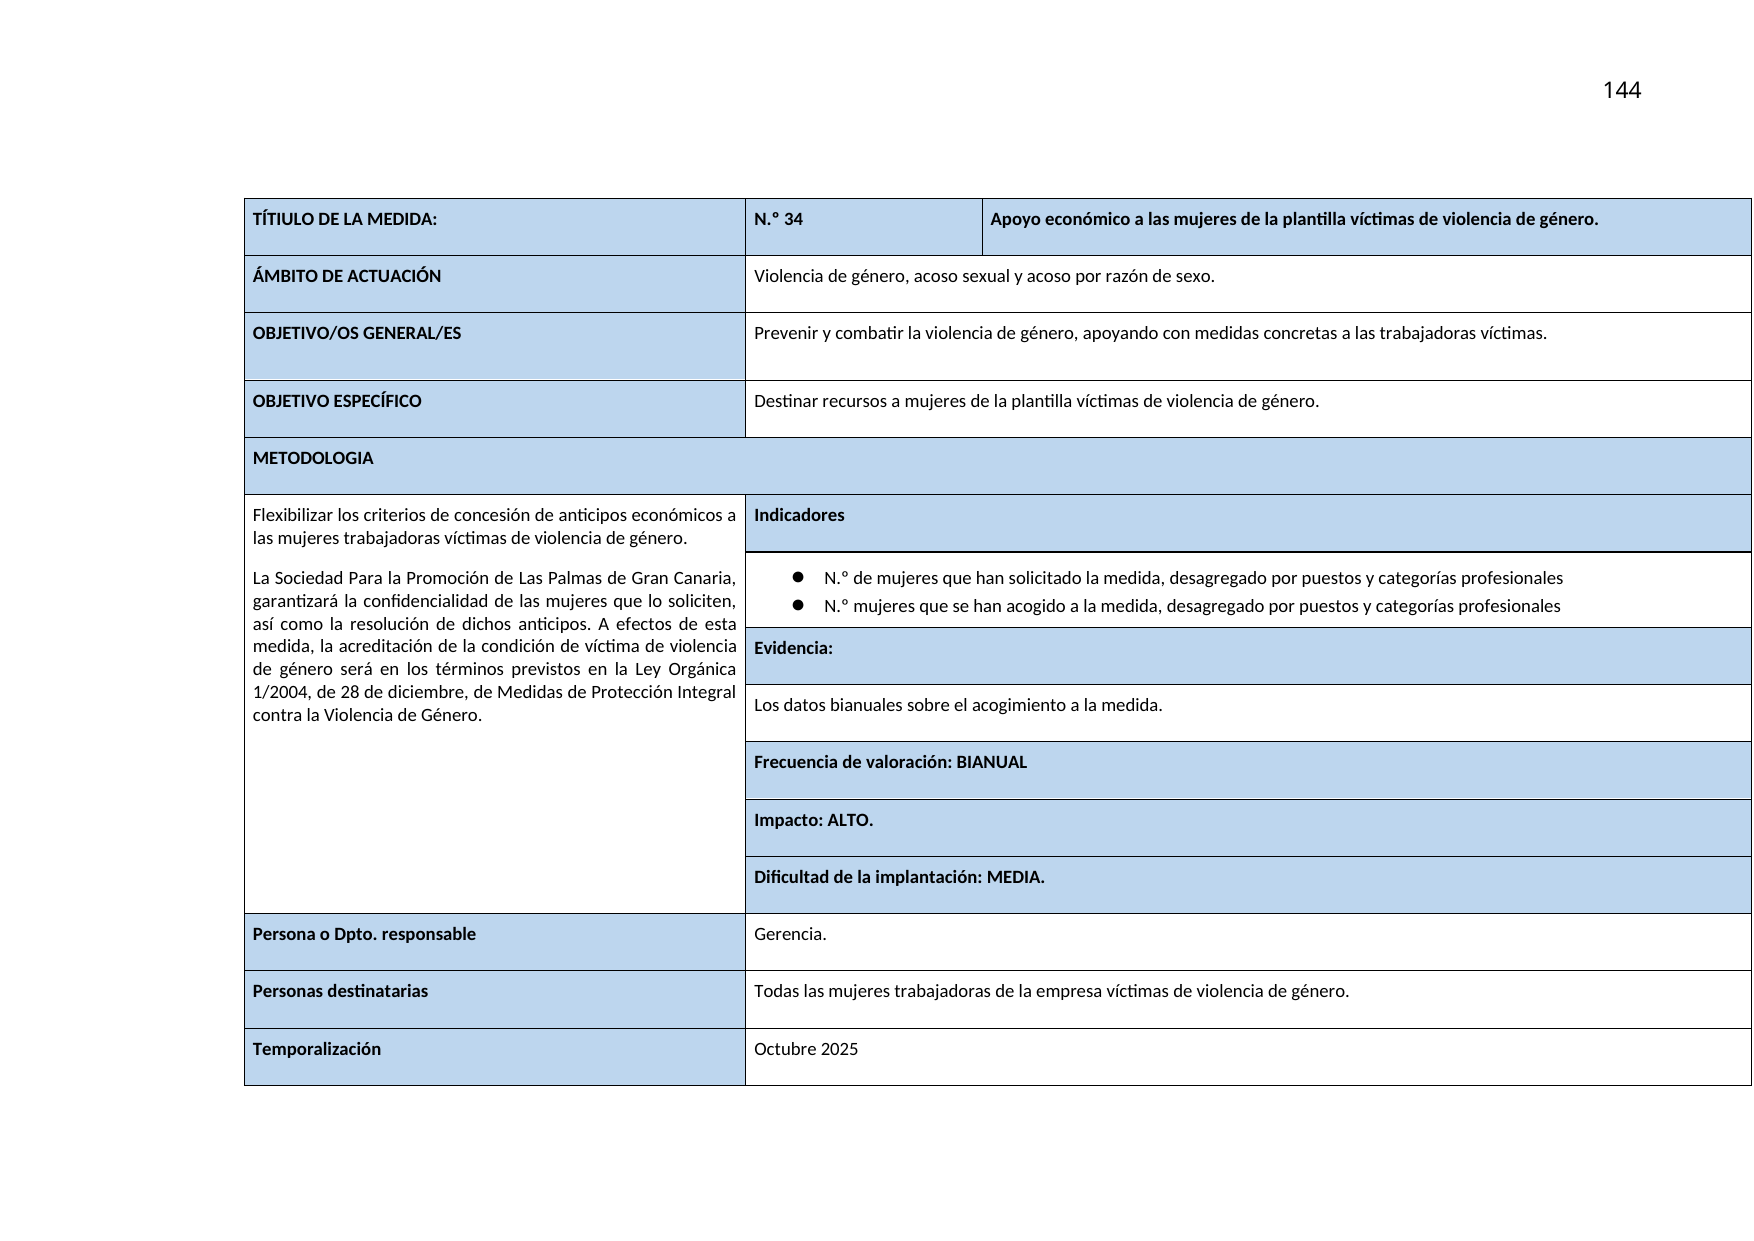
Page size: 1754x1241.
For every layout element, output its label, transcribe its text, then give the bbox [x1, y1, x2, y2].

table_header TÍTIULO DE LA MEDIDA: [245, 199, 745, 255]
table_cell Frecuencia de valoración: BIANUAL [746, 742, 1751, 798]
table_cell ÁMBITO DE ACTUACIÓN [245, 256, 745, 312]
table_cell Temporalización [245, 1029, 745, 1085]
table_cell Personas destinatarias [245, 971, 745, 1028]
table_cell Flexibilizar los criterios de concesión de anticipos económicos a las mujeres trabajadoras víctimas de violencia de género. La Sociedad Para la Promoción de Las Palmas de Gran Canaria, garantizará la confidencialidad de las mujeres que lo soliciten, así como la resolución de dichos anticipos. A efectos de esta medida, la acreditación de la condición de víctima de violencia de género será en los términos previstos en la Ley Orgánica 1/2004, de 28 de diciembre, de Medidas de Protección Integral contra la Violencia de Género. [245, 495, 745, 913]
table_header Apoyo económico a las mujeres de la plantilla víctimas de violencia de género. [983, 199, 1751, 255]
table_cell OBJETIVO ESPECÍFICO [245, 381, 745, 437]
table_cell METODOLOGIA [245, 438, 1751, 494]
table_cell Persona o Dpto. responsable [245, 914, 745, 970]
table_cell Prevenir y combatir la violencia de género, apoyando con medidas concretas a las trabajadoras víctimas. [746, 313, 1751, 379]
table_cell N.º de mujeres que han solicitado la medida, desagregado por puestos y categorías profesionales N.º mujeres que se han acogido a la medida, desagregado por puestos y categorías profesionales [746, 553, 1751, 627]
table_header N.º 34 [746, 199, 982, 255]
table_cell Dificultad de la implantación: MEDIA. [746, 857, 1751, 913]
table_cell Destinar recursos a mujeres de la plantilla víctimas de violencia de género. [746, 381, 1751, 437]
table_cell Indicadores [746, 495, 1751, 551]
table_cell Impacto: ALTO. [746, 800, 1751, 856]
table_cell Violencia de género, acoso sexual y acoso por razón de sexo. [746, 256, 1751, 312]
table_cell Evidencia: [746, 628, 1751, 684]
table_cell Todas las mujeres trabajadoras de la empresa víctimas de violencia de género. [746, 971, 1751, 1028]
table_cell Octubre 2025 [746, 1029, 1751, 1085]
table_cell Gerencia. [746, 914, 1751, 970]
table_cell Los datos bianuales sobre el acogimiento a la medida. [746, 685, 1751, 741]
table_cell OBJETIVO/OS GENERAL/ES [245, 313, 745, 379]
